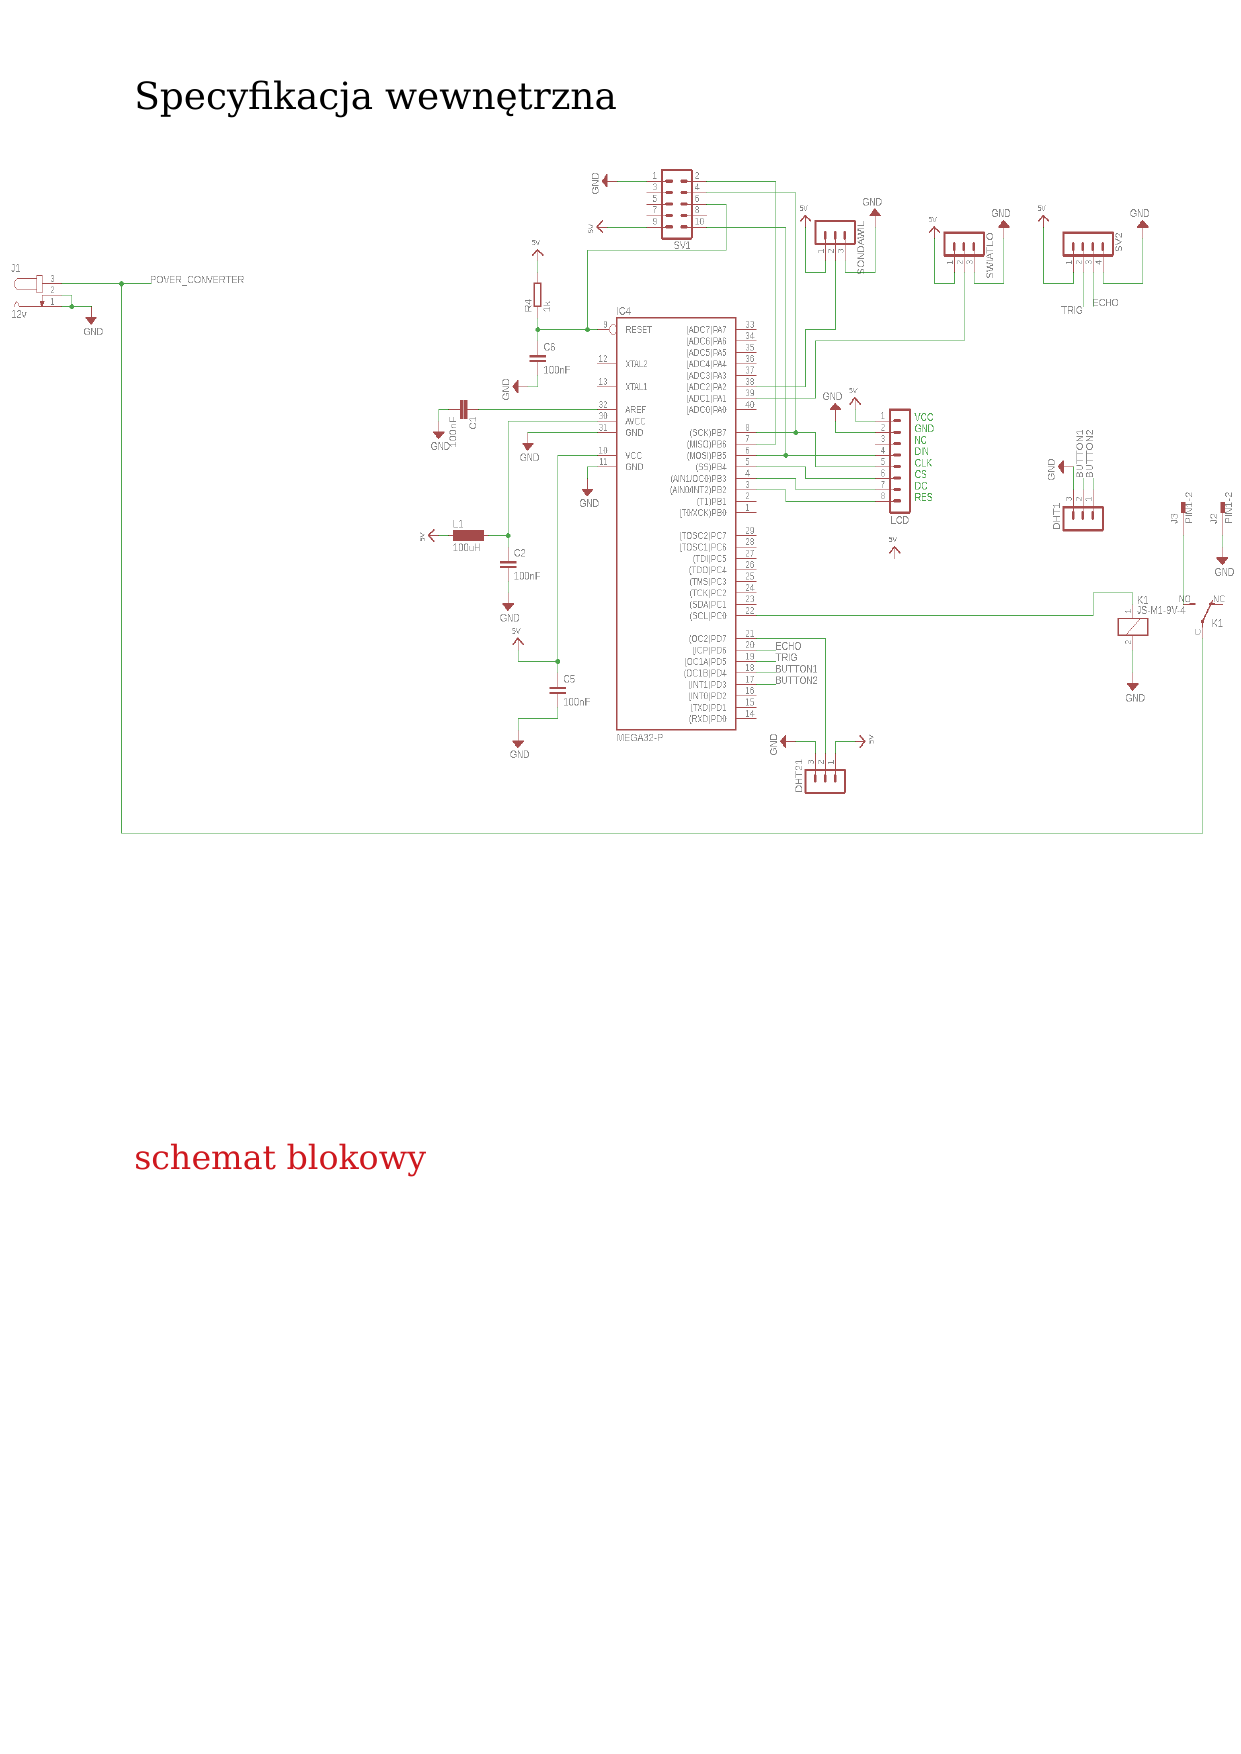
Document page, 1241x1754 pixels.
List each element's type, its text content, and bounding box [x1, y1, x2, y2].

picture [9, 168, 1240, 834]
text schemat blokowy [134, 1138, 1181, 1177]
text Specyfikacja wewnętrzna [134, 75, 1181, 119]
